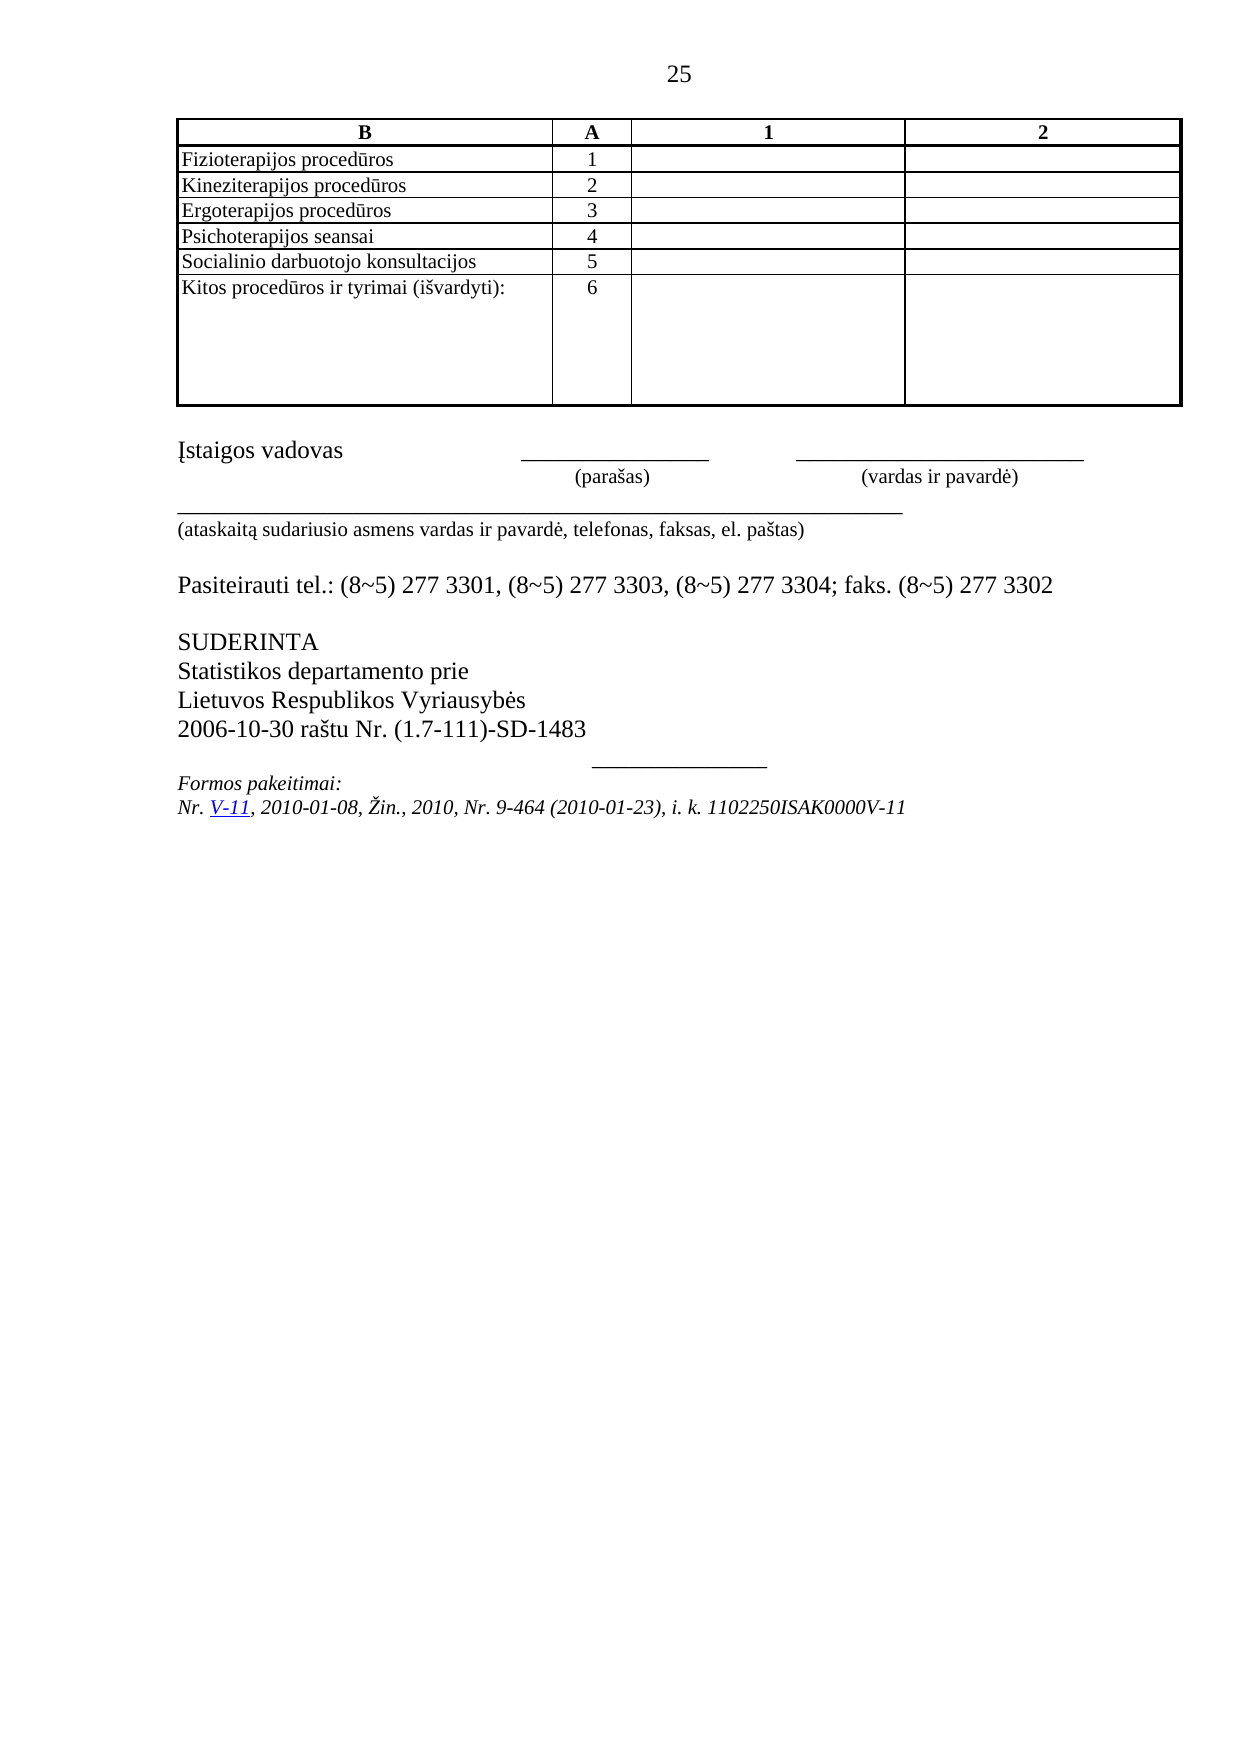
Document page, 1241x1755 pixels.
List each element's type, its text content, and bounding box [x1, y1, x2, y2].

table_cell Ergoterapijos procedūros [179, 198, 552, 222]
table_cell [632, 275, 904, 404]
table_cell 2 [553, 173, 631, 197]
text (parašas) (vardas ir pavardė) [177, 464, 1181, 488]
table_cell Socialinio darbuotojo konsultacijos [179, 250, 552, 273]
table_cell [906, 224, 1179, 248]
text Įstaigos vadovas _______________ _______________________ [177, 436, 1181, 464]
table_cell B [179, 120, 552, 144]
text Formos pakeitimai: [177, 771, 1181, 795]
text 2006-10-30 raštu Nr. (1.7-111)-SD-1483 [177, 714, 1181, 742]
text Statistikos departamento prie [177, 656, 1181, 685]
table_cell [632, 198, 904, 222]
table_cell [632, 147, 904, 171]
text ______________ [177, 742, 1181, 771]
table_cell Kineziterapijos procedūros [179, 173, 552, 197]
table_cell 1 [632, 120, 904, 144]
table_cell 6 [553, 275, 631, 404]
table_cell [632, 173, 904, 197]
table_cell 1 [553, 147, 631, 171]
table_cell 2 [906, 120, 1179, 144]
table_cell [906, 173, 1179, 197]
table_cell 4 [553, 224, 631, 248]
text Nr. V-11, 2010-01-08, Žin., 2010, Nr. 9-464 (2010-01-23), i. k. 1102250ISAK0000V-11 [177, 795, 1181, 819]
table_cell 5 [553, 250, 631, 273]
table_cell [906, 250, 1179, 273]
text (ataskaitą sudariusio asmens vardas ir pavardė, telefonas, faksas, el. paštas) [177, 517, 1181, 541]
text SUDERINTA [177, 627, 1181, 656]
table_cell [632, 224, 904, 248]
table_cell [906, 198, 1179, 222]
text Pasiteirauti tel.: (8~5) 277 3301, (8~5) 277 3303, (8~5) 277 3304; faks. (8~5) 277 3302 [177, 570, 1181, 599]
table_cell [906, 147, 1179, 171]
table_cell Fizioterapijos procedūros [179, 147, 552, 171]
table_cell 3 [553, 198, 631, 222]
text __________________________________________________________ [177, 488, 1181, 517]
table_cell A [553, 120, 631, 144]
table_cell Kitos procedūros ir tyrimai (išvardyti): [179, 275, 552, 404]
table_cell Psichoterapijos seansai [179, 224, 552, 248]
table_cell [632, 250, 904, 273]
table_cell [906, 275, 1179, 404]
text Lietuvos Respublikos Vyriausybės [177, 685, 1181, 714]
